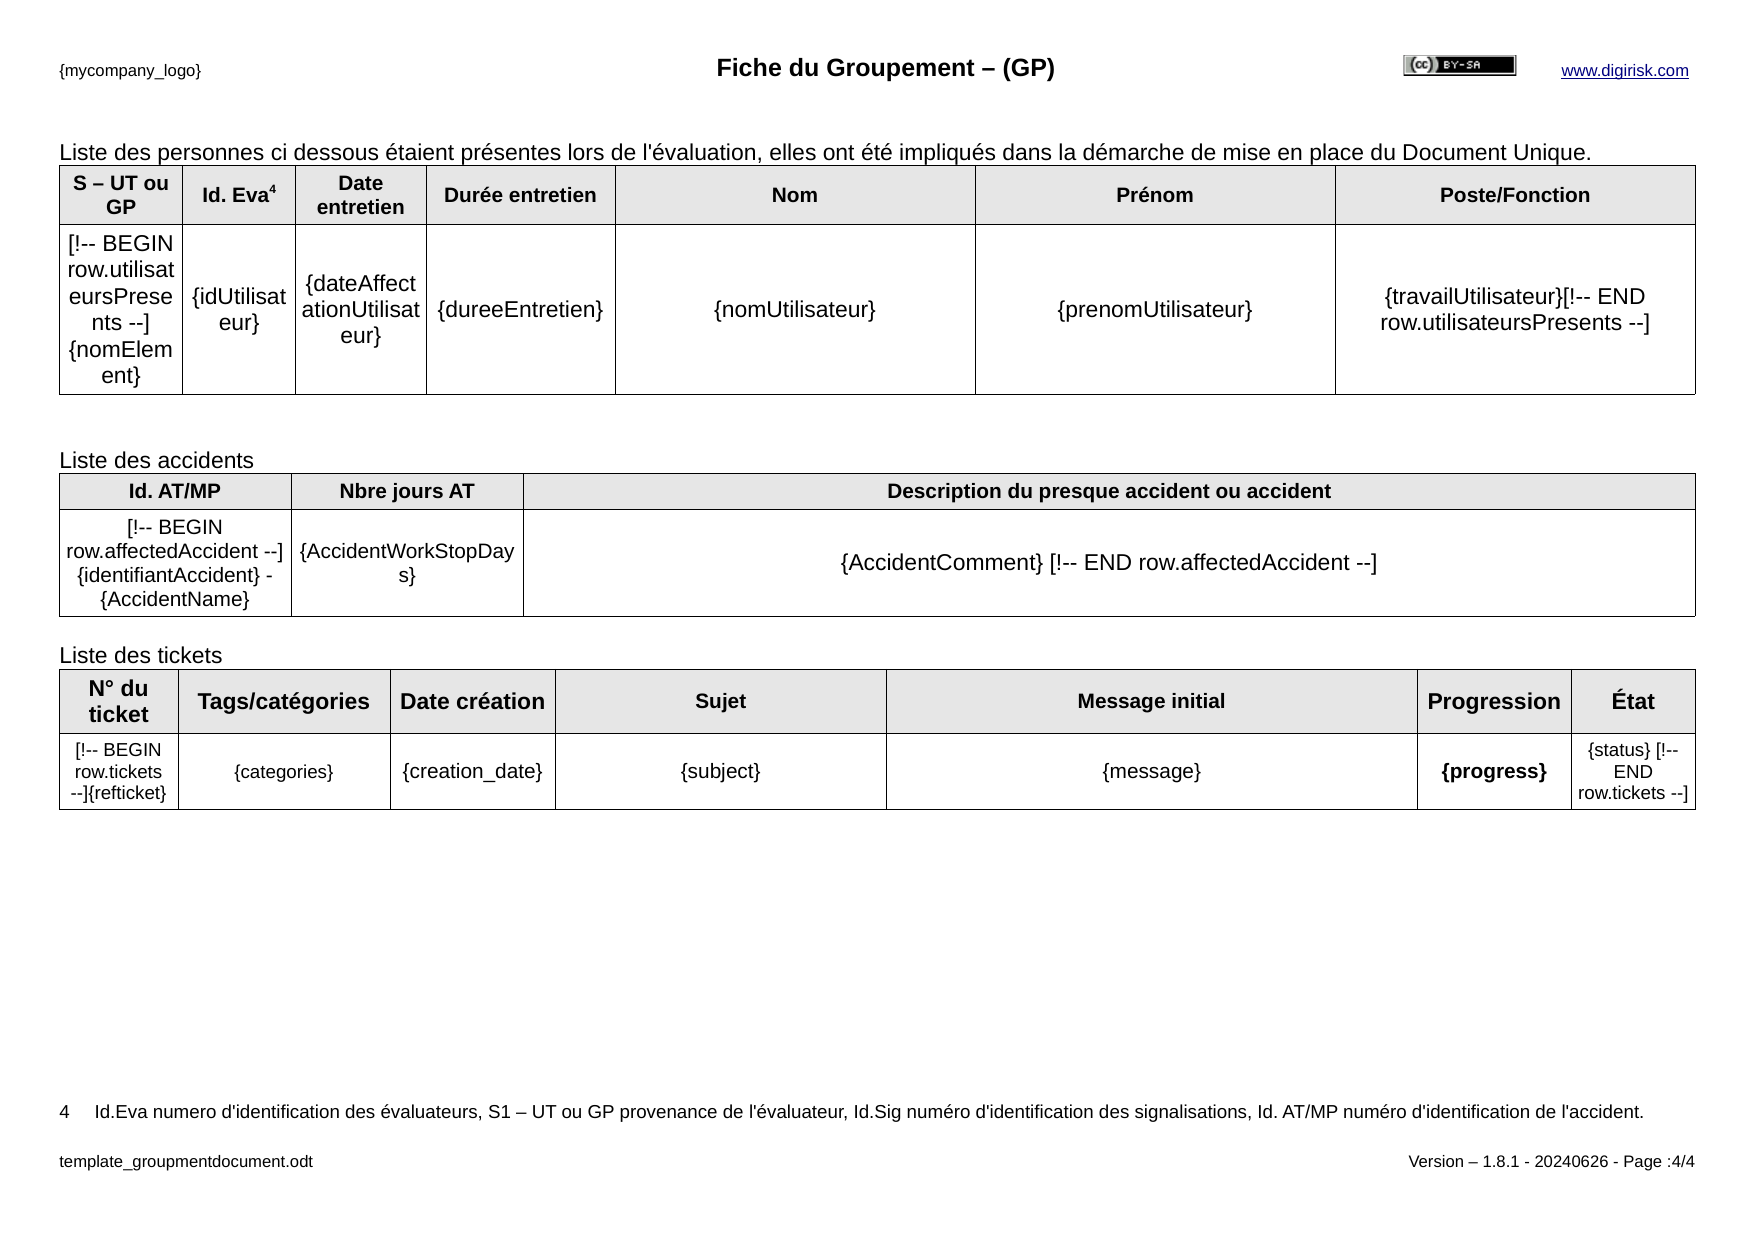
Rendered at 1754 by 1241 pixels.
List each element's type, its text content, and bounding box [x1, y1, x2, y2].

table_header Message initial [887, 670, 1417, 733]
table_header Date entretien [296, 166, 426, 224]
table_header État [1572, 670, 1695, 733]
table_cell {AccidentComment} [!-- END row.affectedAccident --] [524, 510, 1695, 616]
table_header S – UT ou GP [60, 166, 182, 224]
table_header Description du presque accident ou accident [524, 474, 1695, 509]
table_header Date création [391, 670, 555, 733]
table_header N° du ticket [60, 670, 178, 733]
table_header Nbre jours AT [292, 474, 523, 509]
table_header Id. Eva [183, 166, 295, 224]
table_header Id. AT/MP [60, 474, 291, 509]
table_cell [!-- BEGIN row.affectedAccident --]{identifiantAccident} - {AccidentName} [60, 510, 291, 616]
table_header Durée entretien [427, 166, 615, 224]
text Liste des tickets [59, 642, 1695, 669]
table_cell {prenomUtilisateur} [976, 225, 1335, 394]
table_header Tags/catégories [179, 670, 390, 733]
table_cell {idUtilisateur} [183, 225, 295, 394]
picture [1403, 55, 1517, 76]
text Liste des personnes ci dessous étaient présentes lors de l'évaluation, elles ont été impliqués dans la démarche de mise en place du Document Unique. [59, 138, 1695, 165]
table_cell {message} [887, 734, 1417, 809]
table_cell {subject} [556, 734, 886, 809]
text Liste des accidents [59, 447, 1695, 473]
table_header Progression [1418, 670, 1571, 733]
table_cell [!-- BEGIN row.utilisateursPresents --]{nomElement} [60, 225, 182, 394]
table_cell {status} [!-- END row.tickets --] [1572, 734, 1695, 809]
table_cell {dateAffectationUtilisateur} [296, 225, 426, 394]
table_cell {AccidentWorkStopDays} [292, 510, 523, 616]
table_cell {nomUtilisateur} [616, 225, 975, 394]
table_header Poste/Fonction [1336, 166, 1695, 224]
table_cell {creation_date} [391, 734, 555, 809]
table_header Sujet [556, 670, 886, 733]
table_cell {categories} [179, 734, 390, 809]
table_header Nom [616, 166, 975, 224]
table_cell {dureeEntretien} [427, 225, 615, 394]
table_cell [!-- BEGIN row.tickets --]{refticket} [60, 734, 178, 809]
table_cell {travailUtilisateur}[!-- END row.utilisateursPresents --] [1336, 225, 1695, 394]
table_header Prénom [976, 166, 1335, 224]
table_cell {progress} [1418, 734, 1571, 809]
